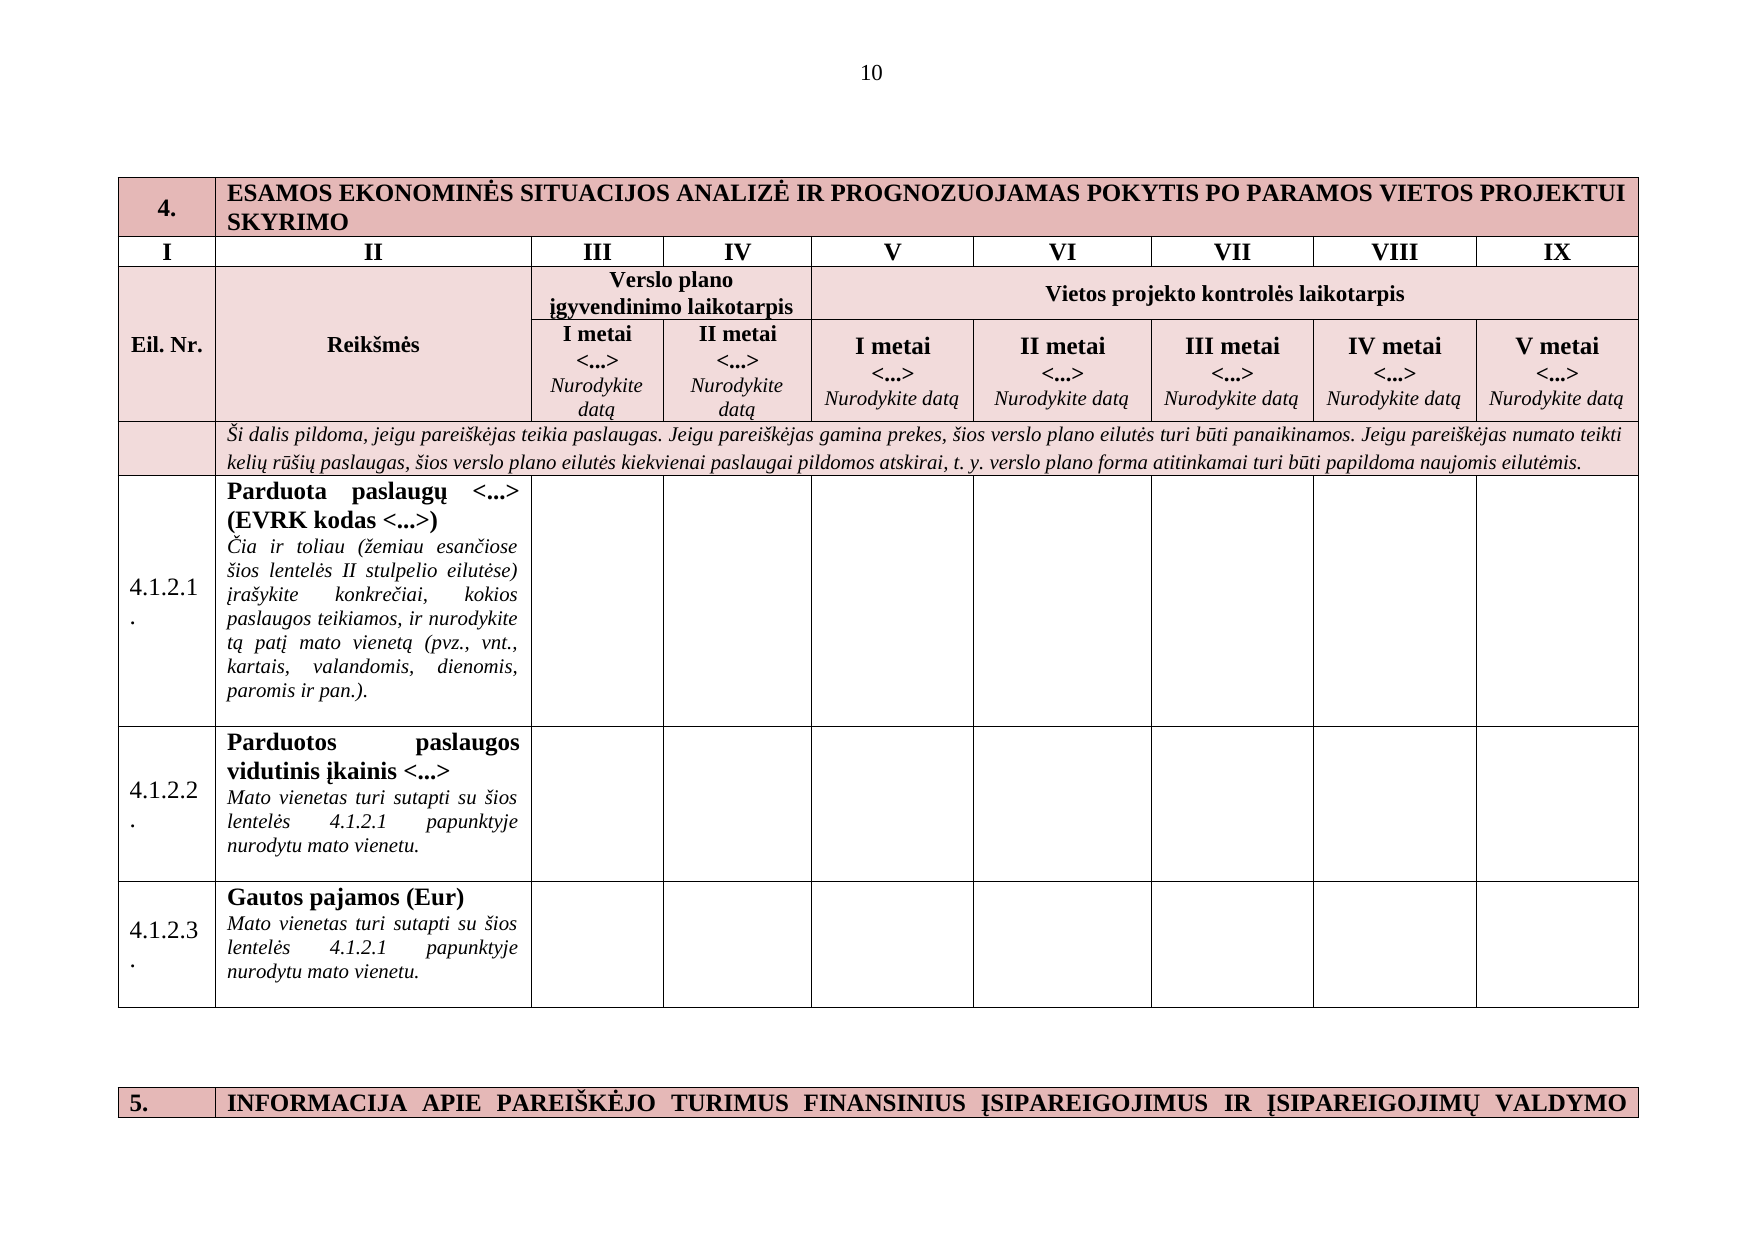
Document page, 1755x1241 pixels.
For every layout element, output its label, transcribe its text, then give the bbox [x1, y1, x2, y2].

table_header INFORMACIJA APIE PAREIŠKĖJO TURIMUS FINANSINIUS ĮSIPAREIGOJIMUS ir įsipareigojimų valdymo [216, 1088, 1638, 1117]
table_cell I metai <...> Nurodykite datą [532, 320, 663, 421]
table_cell [812, 882, 973, 1007]
table_cell IV [664, 237, 811, 266]
table_cell [974, 882, 1151, 1007]
table_cell [1152, 476, 1313, 726]
table_cell [1477, 476, 1638, 726]
table_cell Reikšmės [216, 267, 531, 421]
table_cell [1477, 882, 1638, 1007]
table_cell Parduota paslaugų <...> (EVRK kodas <...>) Čia ir toliau (žemiau esančiose šios lentelės II stulpelio eilutėse) įrašykite konkrečiai, kokios paslaugos teikiamos, ir nurodykite tą patį mato vienetą (pvz., vnt., kartais, valandomis, dienomis, paromis ir pan.). [216, 476, 531, 726]
table_cell Vietos projekto kontrolės laikotarpis [812, 267, 1638, 319]
table_cell [1152, 727, 1313, 881]
table_cell [812, 727, 973, 881]
table_cell 4.1.2.3. [119, 882, 215, 1007]
table_cell [1314, 882, 1476, 1007]
table_cell VI [974, 237, 1151, 266]
table_cell [664, 476, 811, 726]
table_header 4. [119, 178, 215, 236]
table_cell [1477, 727, 1638, 881]
table_cell Parduotos paslaugos vidutinis įkainis <...> Mato vienetas turi sutapti su šios lentelės 4.1.2.1 papunktyje nurodytu mato vienetu. [216, 727, 531, 881]
table_cell IV metai <...> Nurodykite datą [1314, 320, 1476, 421]
table_cell III [532, 237, 663, 266]
table_cell VIII [1314, 237, 1476, 266]
table_cell [1314, 476, 1476, 726]
table_cell [974, 727, 1151, 881]
table_cell [1152, 882, 1313, 1007]
table_cell Ši dalis pildoma, jeigu pareiškėjas teikia paslaugas. Jeigu pareiškėjas gamina prekes, šios verslo plano eilutės turi būti panaikinamos. Jeigu pareiškėjas numato teikti kelių rūšių paslaugas, šios verslo plano eilutės kiekvienai paslaugai pildomos atskirai, t. y. verslo plano forma atitinkamai turi būti papildoma naujomis eilutėmis. [216, 422, 1638, 475]
table_cell [532, 476, 663, 726]
table_cell [532, 727, 663, 881]
table_cell [664, 882, 811, 1007]
table_cell [532, 882, 663, 1007]
table_cell 4.1.2.1. [119, 476, 215, 726]
table_cell IX [1477, 237, 1638, 266]
table_cell 4.1.2.2. [119, 727, 215, 881]
table_cell III metai <...> Nurodykite datą [1152, 320, 1313, 421]
table_cell II metai <...> Nurodykite datą [974, 320, 1151, 421]
table_cell [664, 727, 811, 881]
table_cell I metai <...> Nurodykite datą [812, 320, 973, 421]
table_cell I [119, 237, 215, 266]
table_cell II [216, 237, 531, 266]
table_header 5. [119, 1088, 215, 1117]
table_cell V [812, 237, 973, 266]
table_cell Gautos pajamos (Eur) Mato vienetas turi sutapti su šios lentelės 4.1.2.1 papunktyje nurodytu mato vienetu. [216, 882, 531, 1007]
table_cell [119, 422, 215, 475]
table_cell [812, 476, 973, 726]
table_cell V metai <...> Nurodykite datą [1477, 320, 1638, 421]
table_cell [1314, 727, 1476, 881]
table_cell Eil. Nr. [119, 267, 215, 421]
table_cell Verslo plano įgyvendinimo laikotarpis [532, 267, 811, 319]
table_cell VII [1152, 237, 1313, 266]
table_cell [974, 476, 1151, 726]
table_cell II metai <...> Nurodykite datą [664, 320, 811, 421]
table_header ESAMOS EKONOMINĖS SITUACIJOS ANALIZĖ IR PROGNOZUOJAMAS POKYTIS PO PARAMOS VIETOS PROJEKTUI SKYRIMO [216, 178, 1638, 236]
